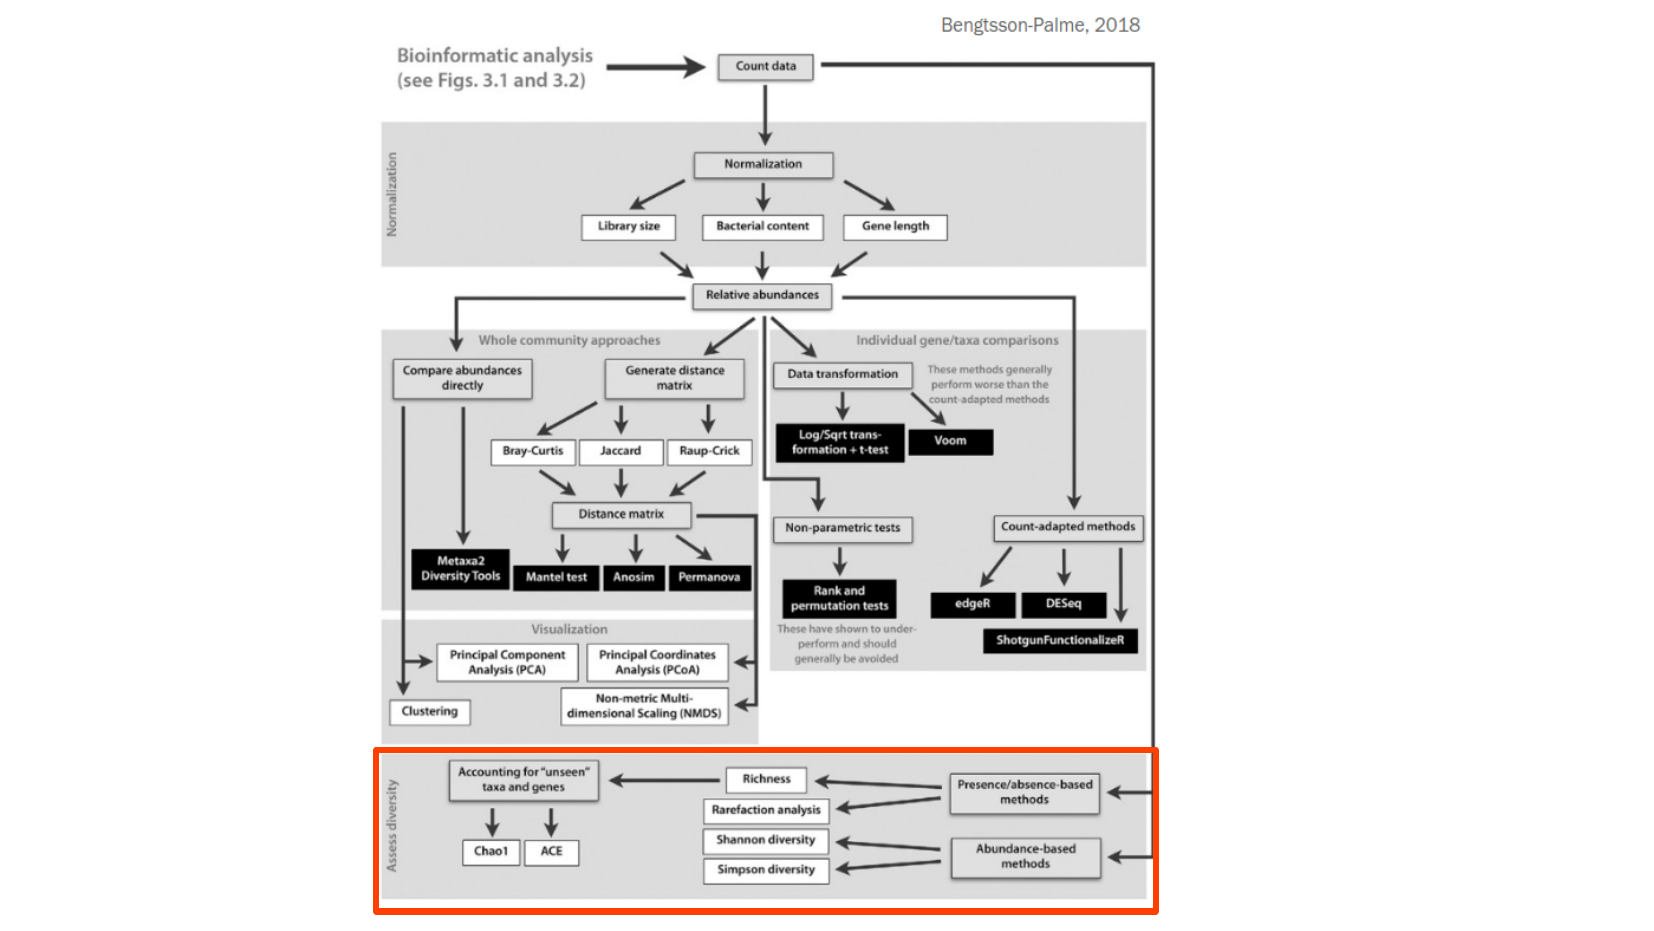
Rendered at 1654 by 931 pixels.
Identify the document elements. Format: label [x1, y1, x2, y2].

picture [337, 7, 1215, 931]
